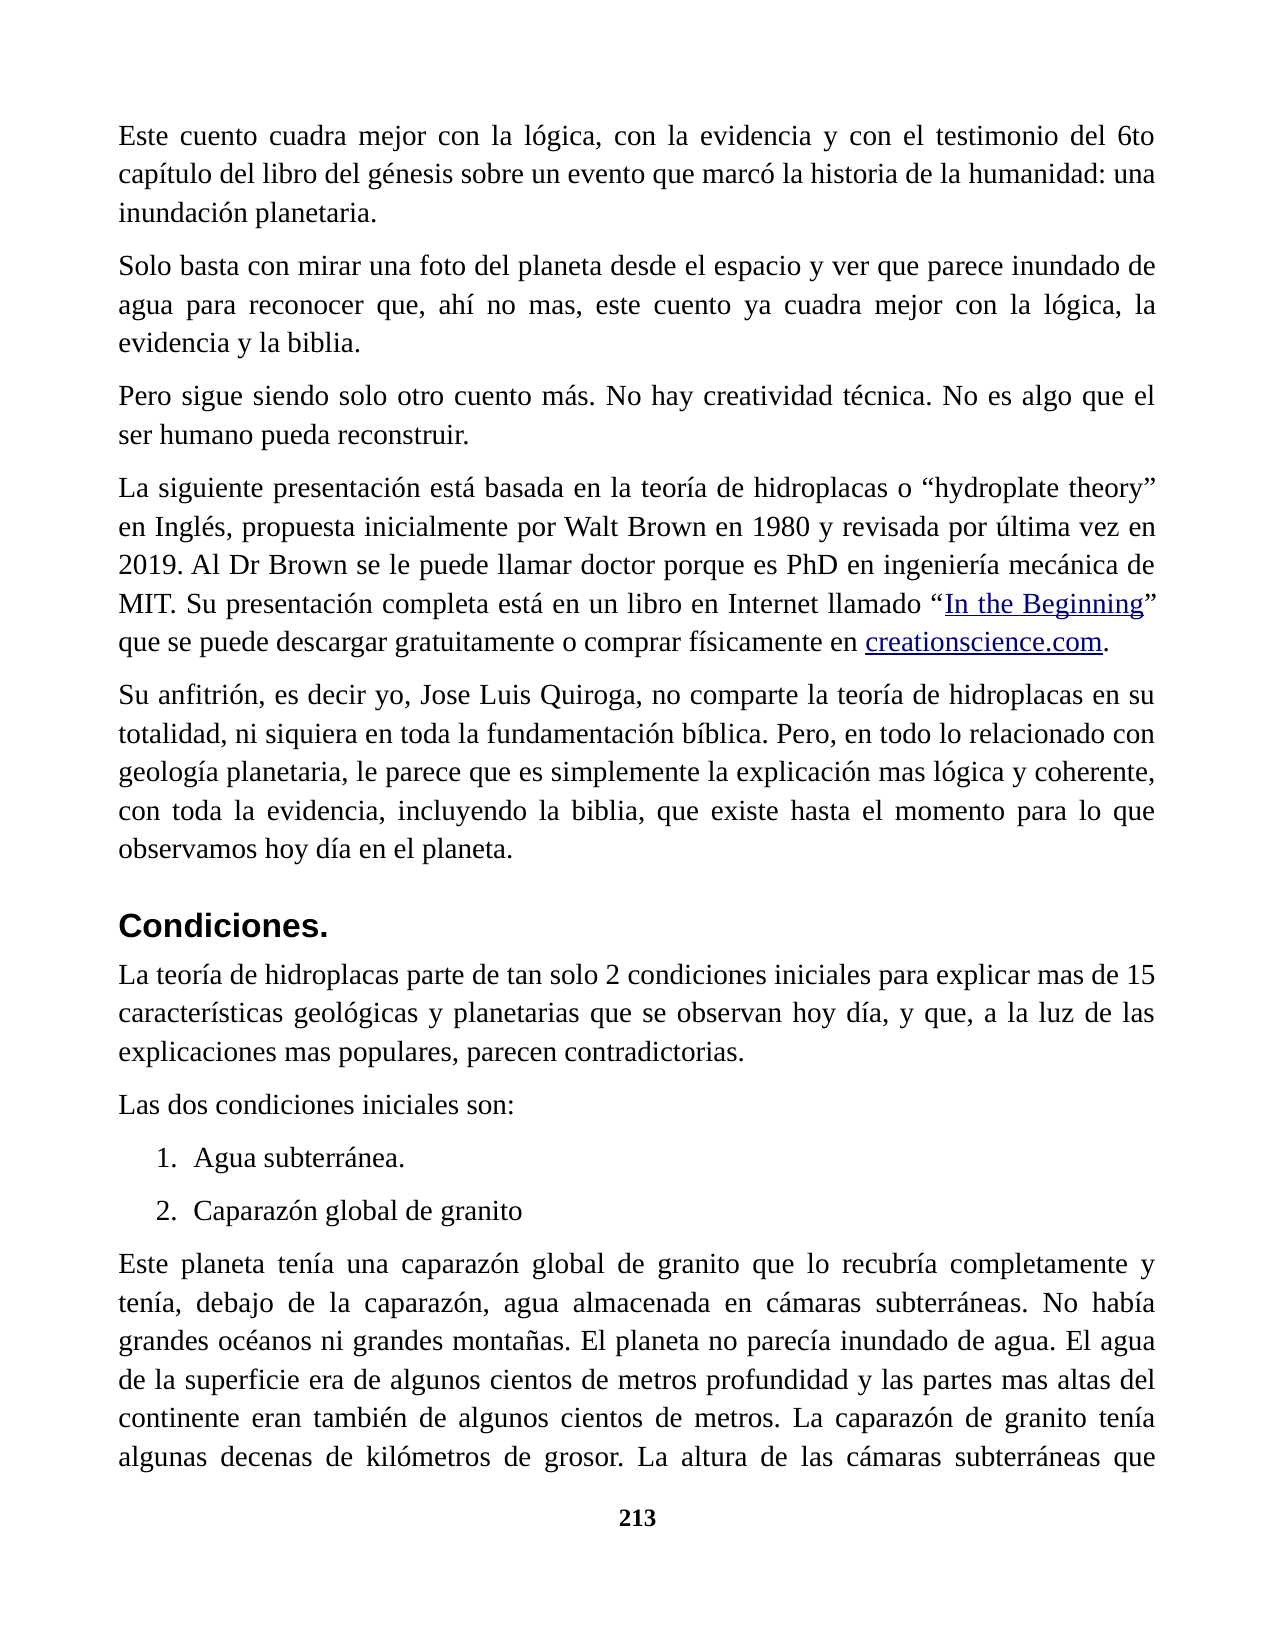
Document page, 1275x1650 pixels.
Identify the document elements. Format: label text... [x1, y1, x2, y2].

list Agua subterránea. [156, 1140, 1157, 1174]
text Su anfitrión, es decir yo, Jose Luis Quiroga, no comparte la teoría de hidroplacas en su totalidad, ni siquiera en toda la fundamentación bíblica. Pero, en todo lo relacionado con geología planetaria, le parece que es simplemente la explicación mas lógica y coherente, con toda la evidencia, incluyendo la biblia, que existe hasta el momento para lo que observamos hoy día en el planeta. [118, 677, 1157, 865]
text La siguiente presentación está basada en la teoría de hidroplacas o “hydroplate theory” en Inglés, propuesta inicialmente por Walt Brown en 1980 y revisada por última vez en 2019. Al Dr Brown se le puede llamar doctor porque es PhD en ingeniería mecánica de MIT. Su presentación completa está en un libro en Internet llamado “In the Beginning” que se puede descargar gratuitamente o comprar físicamente en creationscience.com. [118, 470, 1157, 658]
text Este planeta tenía una caparazón global de granito que lo recubría completamente y tenía, debajo de la caparazón, agua almacenada en cámaras subterráneas. No había grandes océanos ni grandes montañas. El planeta no parecía inundado de agua. El agua de la superficie era de algunos cientos de metros profundidad y las partes mas altas del continente eran también de algunos cientos de metros. La caparazón de granito tenía algunas decenas de kilómetros de grosor. La altura de las cámaras subterráneas que [118, 1246, 1157, 1473]
list Caparazón global de granito [156, 1193, 1157, 1227]
text Este cuento cuadra mejor con la lógica, con la evidencia y con el testimonio del 6to capítulo del libro del génesis sobre un evento que marcó la historia de la humanidad: una inundación planetaria. [118, 118, 1157, 229]
text Pero sigue siendo solo otro cuento más. No hay creatividad técnica. No es algo que el ser humano pueda reconstruir. [118, 378, 1157, 451]
text Solo basta con mirar una foto del planeta desde el espacio y ver que parece inundado de agua para reconocer que, ahí no mas, este cuento ya cuadra mejor con la lógica, la evidencia y la biblia. [118, 248, 1157, 359]
text Las dos condiciones iniciales son: [118, 1087, 1157, 1121]
subtitle Condiciones. [118, 906, 1157, 944]
text La teoría de hidroplacas parte de tan solo 2 condiciones iniciales para explicar mas de 15 características geológicas y planetarias que se observan hoy día, y que, a la luz de las explicaciones mas populares, parecen contradictorias. [118, 957, 1157, 1067]
